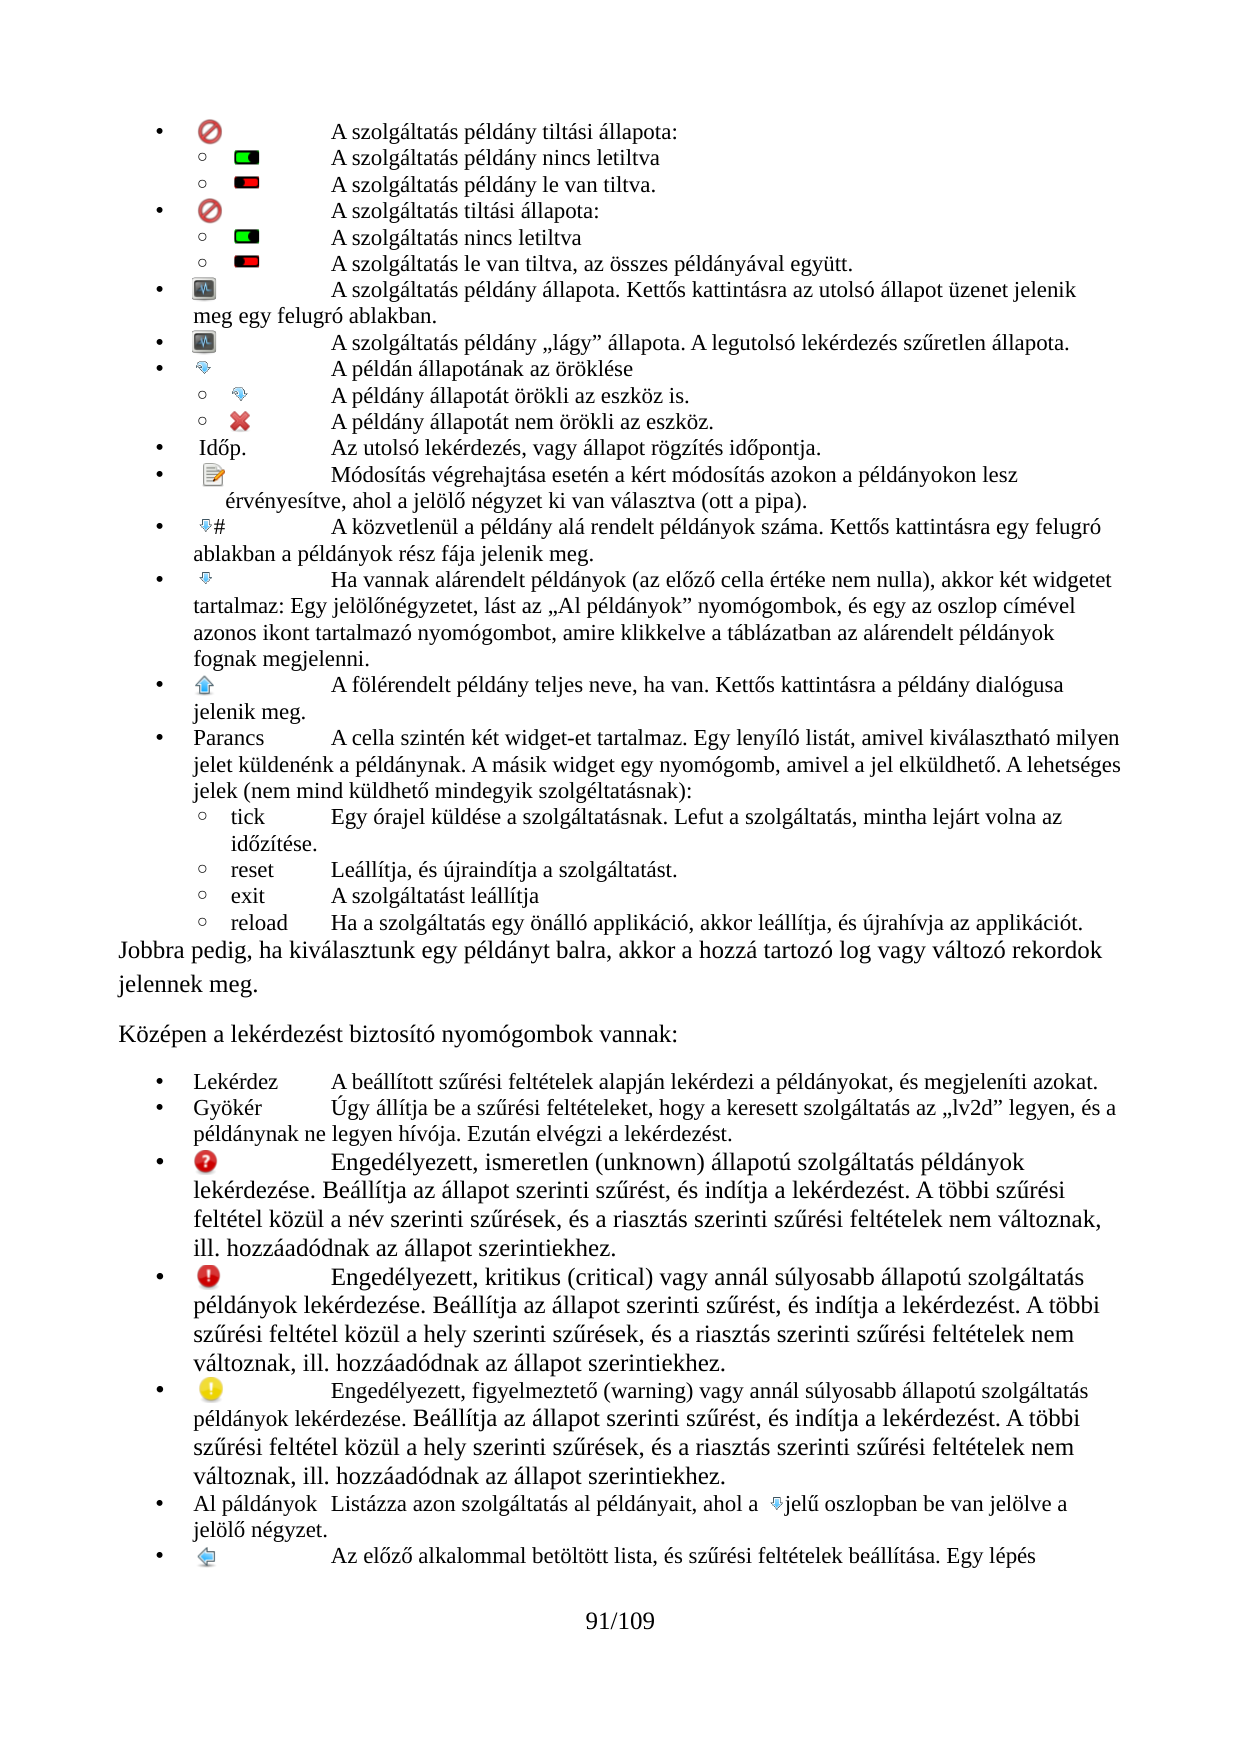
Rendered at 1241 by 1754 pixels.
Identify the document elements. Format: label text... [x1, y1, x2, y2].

text Jobbra pedig, ha kiválasztunk egy példányt balra, akkor a hozzá tartozó log vagy változó rekordok jelennek meg. [118, 935, 1122, 998]
picture [231, 385, 249, 403]
picture [197, 119, 223, 145]
list Parancs A cella szintén két widget-et tartalmaz. Egy lenyíló listát, amivel kiválasztható milyen jelet küldenénk a példánynak. A másik widget egy nyomógomb, amivel a jel elküldhető. A lehetséges jelek (nem mind küldhető mindegyik szolgéltatásnak): [156, 724, 1122, 803]
list A szolgáltatás tiltási állapota: [156, 197, 1122, 223]
list reset Leállítja, és újraindítja a szolgáltatást. [193, 856, 1122, 882]
text Középen a lekérdezést biztosító nyomógombok vannak: [118, 1019, 1122, 1047]
picture [768, 1495, 785, 1512]
list Gyökér Úgy állítja be a szűrési feltételeket, hogy a keresett szolgáltatás az „lv2d” legyen, és a példánynak ne legyen hívója. Ezután elvégzi a lekérdezést. [156, 1094, 1122, 1147]
picture [198, 1377, 224, 1403]
list A szolgáltatás példány „lágy” állapota. A legutolsó lekérdezés szűretlen állapota. [156, 329, 1122, 355]
picture [192, 277, 217, 302]
list Ha vannak alárendelt példányok (az előző cella értéke nem nulla), akkor két widgetet tartalmaz: Egy jelölőnégyzetet, lást az „Al példányok” nyomógombok, és egy az oszlop címével azonos ikont tartalmazó nyomógombot, amire klikkelve a táblázatban az alárendelt példányok fognak megjelenni. [156, 566, 1122, 672]
list Lekérdez A beállított szűrési feltételek alapján lekérdezi a példányokat, és megjeleníti azokat. [156, 1068, 1122, 1094]
list Al páldányok Listázza azon szolgáltatás al példányait, ahol a jelű oszlopban be van jelölve a jelölő négyzet. [156, 1490, 1122, 1542]
list A példán állapotának az öröklése [156, 355, 1122, 382]
picture [195, 359, 212, 376]
picture [197, 198, 223, 224]
list A szolgáltatás példány le van tiltva. [193, 171, 1122, 197]
list tick Egy órajel küldése a szolgáltatásnak. Lefut a szolgáltatás, mintha lejárt volna az időzítése. [193, 803, 1122, 856]
list Engedélyezett, figyelmeztető (warning) vagy annál súlyosabb állapotú szolgáltatás példányok lekérdezése. Beállítja az állapot szerinti szűrést, és indítja a lekérdezést. A többi szűrési feltétel közül a hely szerinti szűrések, és a riasztás szerinti szűrési feltételek nem változnak, ill. hozzáadódnak az állapot szerintiekhez. [156, 1377, 1122, 1490]
picture [234, 225, 260, 275]
list Engedélyezett, kritikus (critical) vagy annál súlyosabb állapotú szolgáltatás példányok lekérdezése. Beállítja az állapot szerinti szűrést, és indítja a lekérdezést. A többi szűrési feltétel közül a hely szerinti szűrések, és a riasztás szerinti szűrési feltételek nem változnak, ill. hozzáadódnak az állapot szerintiekhez. [156, 1262, 1122, 1377]
list A példány állapotát örökli az eszköz is. [193, 382, 1122, 408]
list Az előző alkalommal betöltött lista, és szűrési feltételek beállítása. Egy lépés [156, 1542, 1122, 1569]
list Engedélyezett, ismeretlen (unknown) állapotú szolgáltatás példányok lekérdezése. Beállítja az állapot szerinti szűrést, és indítja a lekérdezést. A többi szűrési feltétel közül a név szerinti szűrések, és a riasztás szerinti szűrési feltételek nem változnak, ill. hozzáadódnak az állapot szerintiekhez. [156, 1147, 1122, 1262]
picture [193, 1150, 218, 1175]
list A szolgáltatás példány tiltási állapota: [156, 118, 1122, 144]
list Módosítás végrehajtása esetén a kért módosítás azokon a példányokon lesz érvényesítve, ahol a jelölő négyzet ki van választva (ott a pipa). [156, 461, 1122, 513]
list A példány állapotát nem örökli az eszköz. [193, 408, 1122, 434]
list A szolgáltatás példány nincs letiltva [193, 144, 1122, 171]
list A szolgáltatás példány állapota. Kettős kattintásra az utolsó állapot üzenet jelenik meg egy felugró ablakban. [156, 276, 1122, 329]
picture [227, 409, 253, 434]
picture [192, 330, 217, 355]
list exit A szolgáltatást leállítja [193, 882, 1122, 909]
picture [197, 569, 214, 586]
list # A közvetlenül a példány alá rendelt példányok száma. Kettős kattintásra egy felugró ablakban a példányok rész fája jelenik meg. [156, 513, 1122, 566]
picture [196, 1265, 221, 1290]
list reload Ha a szolgáltatás egy önálló applikáció, akkor leállítja, és újrahívja az applikációt. [193, 909, 1122, 935]
picture [197, 516, 214, 534]
list A fölérendelt példány teljes neve, ha van. Kettős kattintásra a példány dialógusa jelenik meg. [156, 672, 1122, 724]
list Időp. Az utolsó lekérdezés, vagy állapot rögzítés időpontja. [156, 434, 1122, 461]
list A szolgáltatás le van tiltva, az összes példányával együtt. [193, 250, 1122, 276]
list A szolgáltatás nincs letiltva [193, 223, 1122, 250]
picture [234, 145, 260, 196]
picture [194, 1544, 219, 1569]
picture [200, 462, 226, 488]
picture [192, 671, 217, 697]
